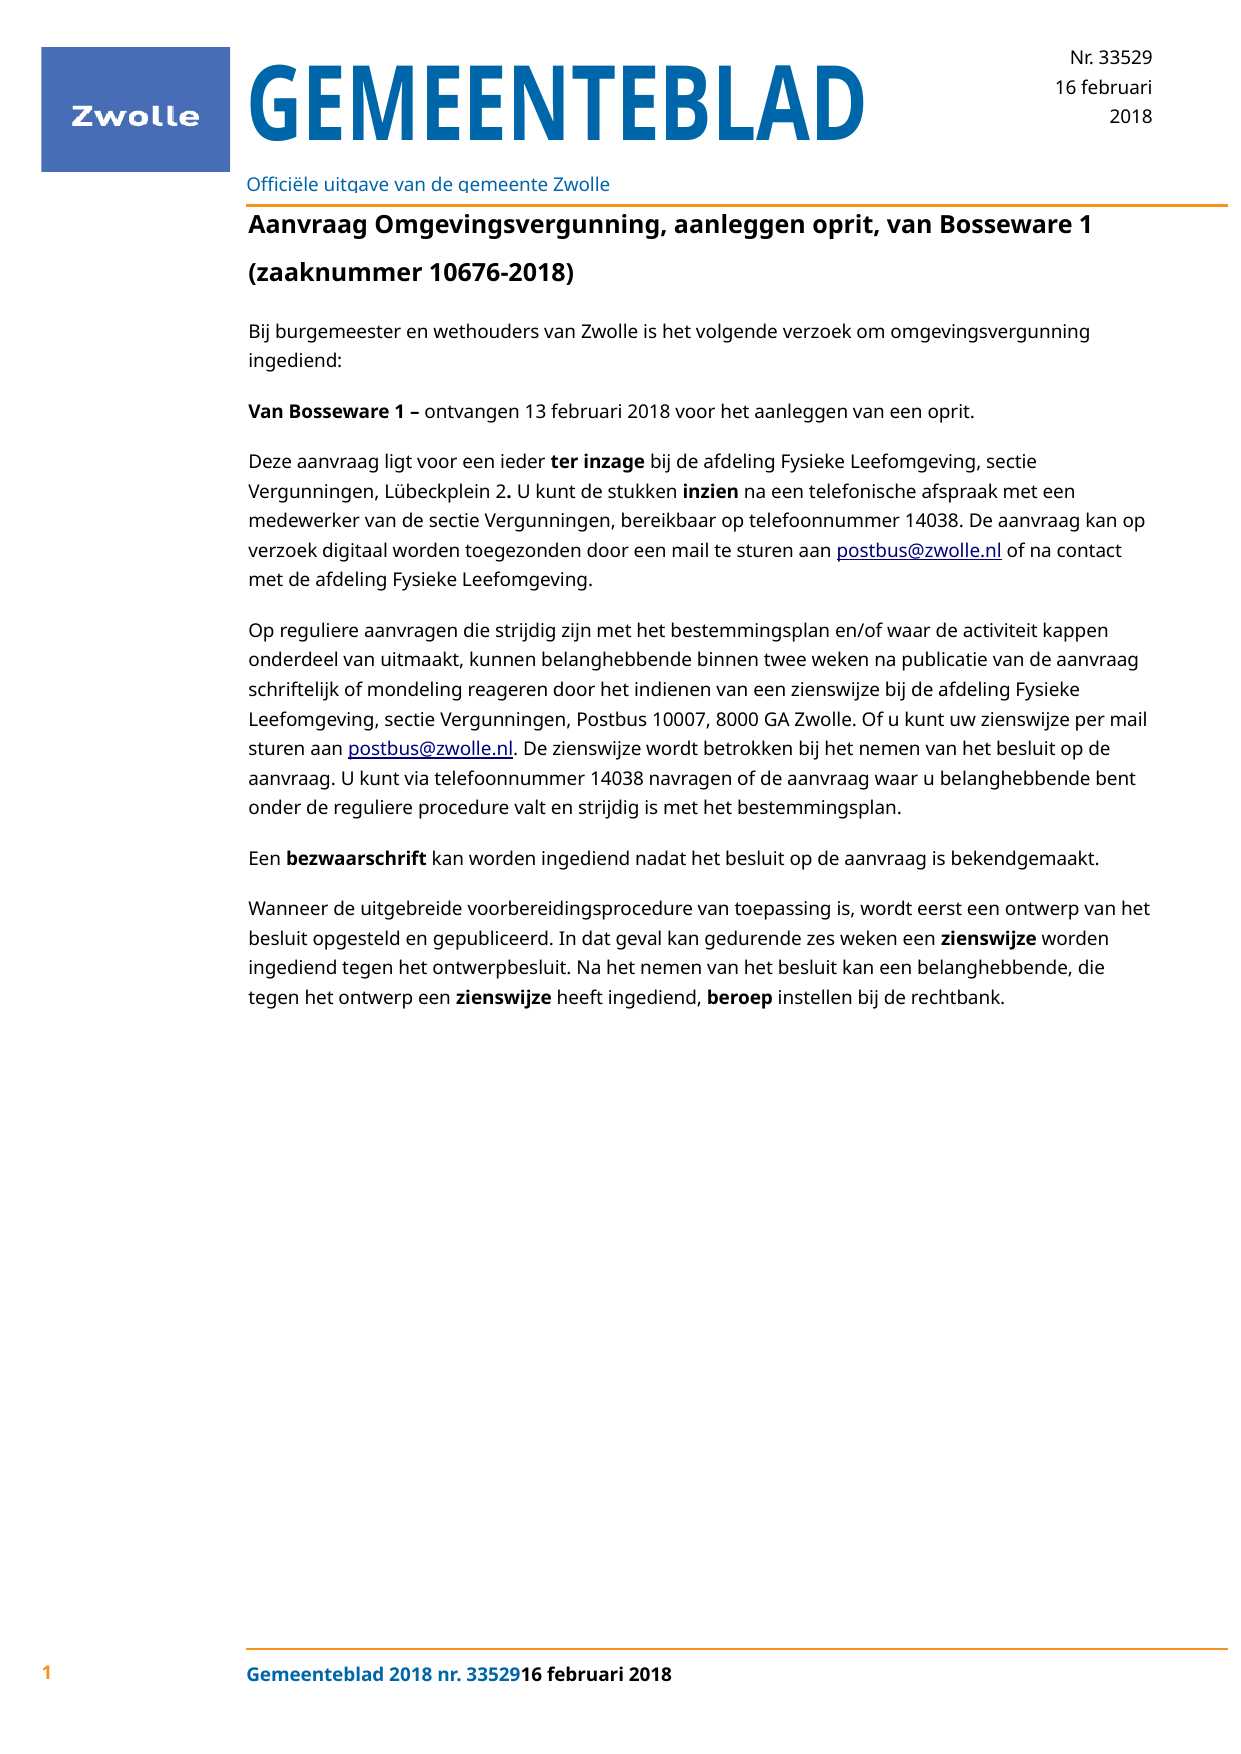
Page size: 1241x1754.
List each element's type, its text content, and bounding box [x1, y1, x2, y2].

text Van Bosseware 1 – ontvangen 13 februari 2018 voor het aanleggen van een oprit. [248, 398, 1152, 424]
text Aanvraag Omgevingsvergunning, aanleggen oprit, van Bosseware 1 (zaaknummer 10676-2018) [248, 207, 1152, 288]
text Een bezwaarschrift kan worden ingediend nadat het besluit op de aanvraag is bekendgemaakt. [248, 845, 1152, 871]
text Bij burgemeester en wethouders van Zwolle is het volgende verzoek om omgevingsvergunning ingediend: [248, 318, 1152, 373]
text Wanneer de uitgebreide voorbereidingsprocedure van toepassing is, wordt eerst een ontwerp van het besluit opgesteld en gepubliceerd. In dat geval kan gedurende zes weken een zienswijze worden ingediend tegen het ontwerpbesluit. Na het nemen van het besluit kan een belanghebbende, die tegen het ontwerp een zienswijze heeft ingediend, beroep instellen bij de rechtbank. [248, 895, 1152, 1010]
picture [41, 47, 231, 172]
text Op reguliere aanvragen die strijdig zijn met het bestemmingsplan en/of waar de activiteit kappen onderdeel van uitmaakt, kunnen belanghebbende binnen twee weken na publicatie van de aanvraag schriftelijk of mondeling reageren door het indienen van een zienswijze bij de afdeling Fysieke Leefomgeving, sectie Vergunningen, Postbus 10007, 8000 GA Zwolle. Of u kunt uw zienswijze per mail sturen aan postbus@zwolle.nl. De zienswijze wordt betrokken bij het nemen van het besluit op de aanvraag. U kunt via telefoonnummer 14038 navragen of de aanvraag waar u belanghebbende bent onder de reguliere procedure valt en strijdig is met het bestemmingsplan. [248, 617, 1152, 820]
text Deze aanvraag ligt voor een ieder ter inzage bij de afdeling Fysieke Leefomgeving, sectie Vergunningen, Lübeckplein 2. U kunt de stukken inzien na een telefonische afspraak met een medewerker van de sectie Vergunningen, bereikbaar op telefoonnummer 14038. De aanvraag kan op verzoek digitaal worden toegezonden door een mail te sturen aan postbus@zwolle.nl of na contact met de afdeling Fysieke Leefomgeving. [248, 448, 1152, 592]
